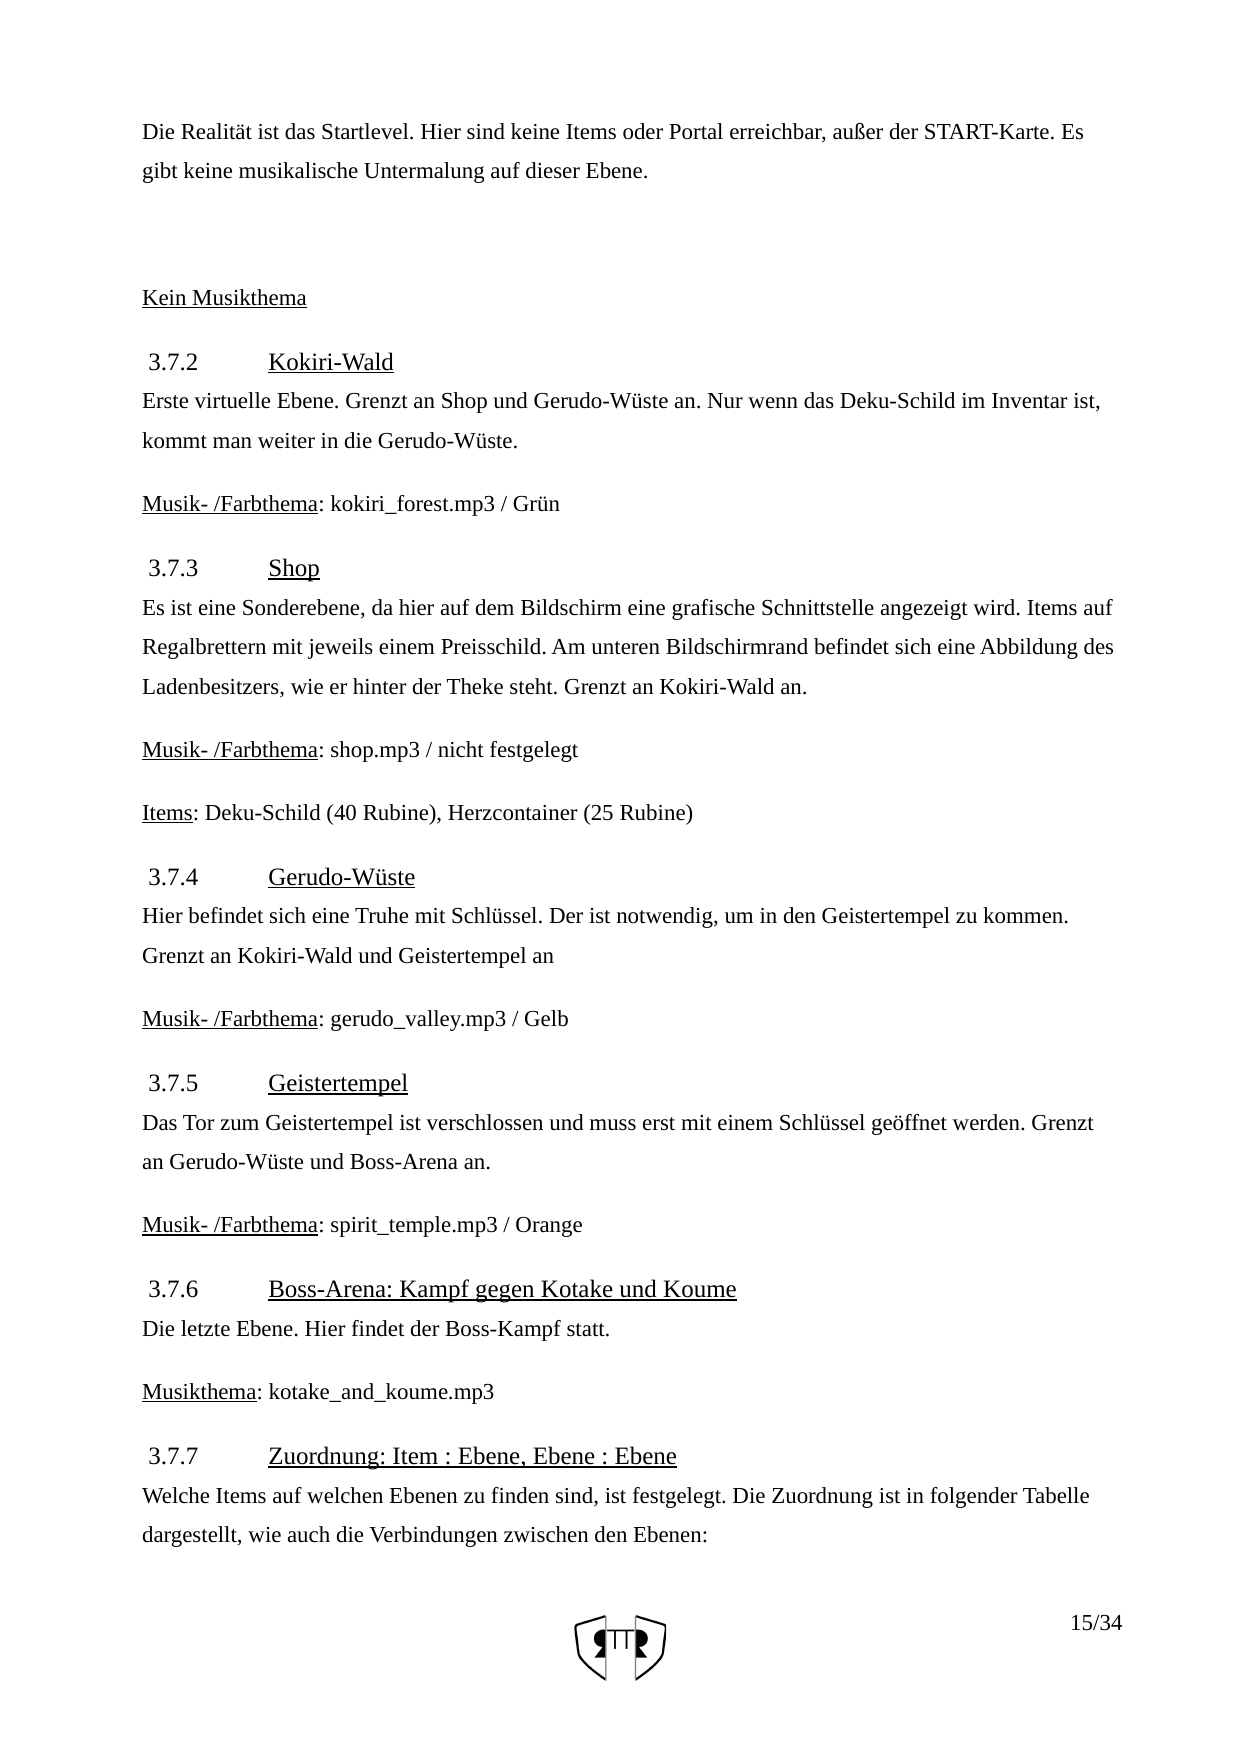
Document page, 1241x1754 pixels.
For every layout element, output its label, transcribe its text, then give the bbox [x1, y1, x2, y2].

text Musikthema: kotake_and_koume.mp3 [142, 1378, 1122, 1404]
text Erste virtuelle Ebene. Grenzt an Shop und Gerudo-Wüste an. Nur wenn das Deku-Schild im Inventar ist, kommt man weiter in die Gerudo-Wüste. [142, 387, 1122, 453]
text Es ist eine Sonderebene, da hier auf dem Bildschirm eine grafische Schnittstelle angezeigt wird. Items auf Regalbrettern mit jeweils einem Preisschild. Am unteren Bildschirmrand befindet sich eine Abbildung des Ladenbesitzers, wie er hinter der Theke steht. Grenzt an Kokiri-Wald an. [142, 594, 1122, 699]
picture [574, 1615, 667, 1681]
subtitle Gerudo-Wüste [142, 862, 1122, 891]
subtitle Shop [142, 553, 1122, 582]
text Items: Deku-Schild (40 Rubine), Herzcontainer (25 Rubine) [142, 799, 1122, 825]
text Die Realität ist das Startlevel. Hier sind keine Items oder Portal erreichbar, außer der START-Karte. Es gibt keine musikalische Untermalung auf dieser Ebene. [142, 118, 1122, 184]
text Musik- /Farbthema: kokiri_forest.mp3 / Grün [142, 490, 1122, 516]
text Musik- /Farbthema: spirit_temple.mp3 / Orange [142, 1211, 1122, 1238]
text Musik- /Farbthema: shop.mp3 / nicht festgelegt [142, 736, 1122, 762]
subtitle Geistertempel [142, 1068, 1122, 1097]
text Die letzte Ebene. Hier findet der Boss-Kampf statt. [142, 1315, 1122, 1341]
text Kein Musikthema [142, 284, 1122, 310]
text Welche Items auf welchen Ebenen zu finden sind, ist festgelegt. Die Zuordnung ist in folgender Tabelle dargestellt, wie auch die Verbindungen zwischen den Ebenen: [142, 1482, 1122, 1548]
text Musik- /Farbthema: gerudo_valley.mp3 / Gelb [142, 1005, 1122, 1032]
subtitle Zuordnung: Item : Ebene, Ebene : Ebene [142, 1441, 1122, 1470]
text Das Tor zum Geistertempel ist verschlossen und muss erst mit einem Schlüssel geöffnet werden. Grenzt an Gerudo-Wüste und Boss-Arena an. [142, 1109, 1122, 1175]
text Hier befindet sich eine Truhe mit Schlüssel. Der ist notwendig, um in den Geistertempel zu kommen. Grenzt an Kokiri-Wald und Geistertempel an [142, 903, 1122, 968]
subtitle Boss-Arena: Kampf gegen Kotake und Koume [142, 1274, 1122, 1303]
subtitle Kokiri-Wald [142, 347, 1122, 376]
